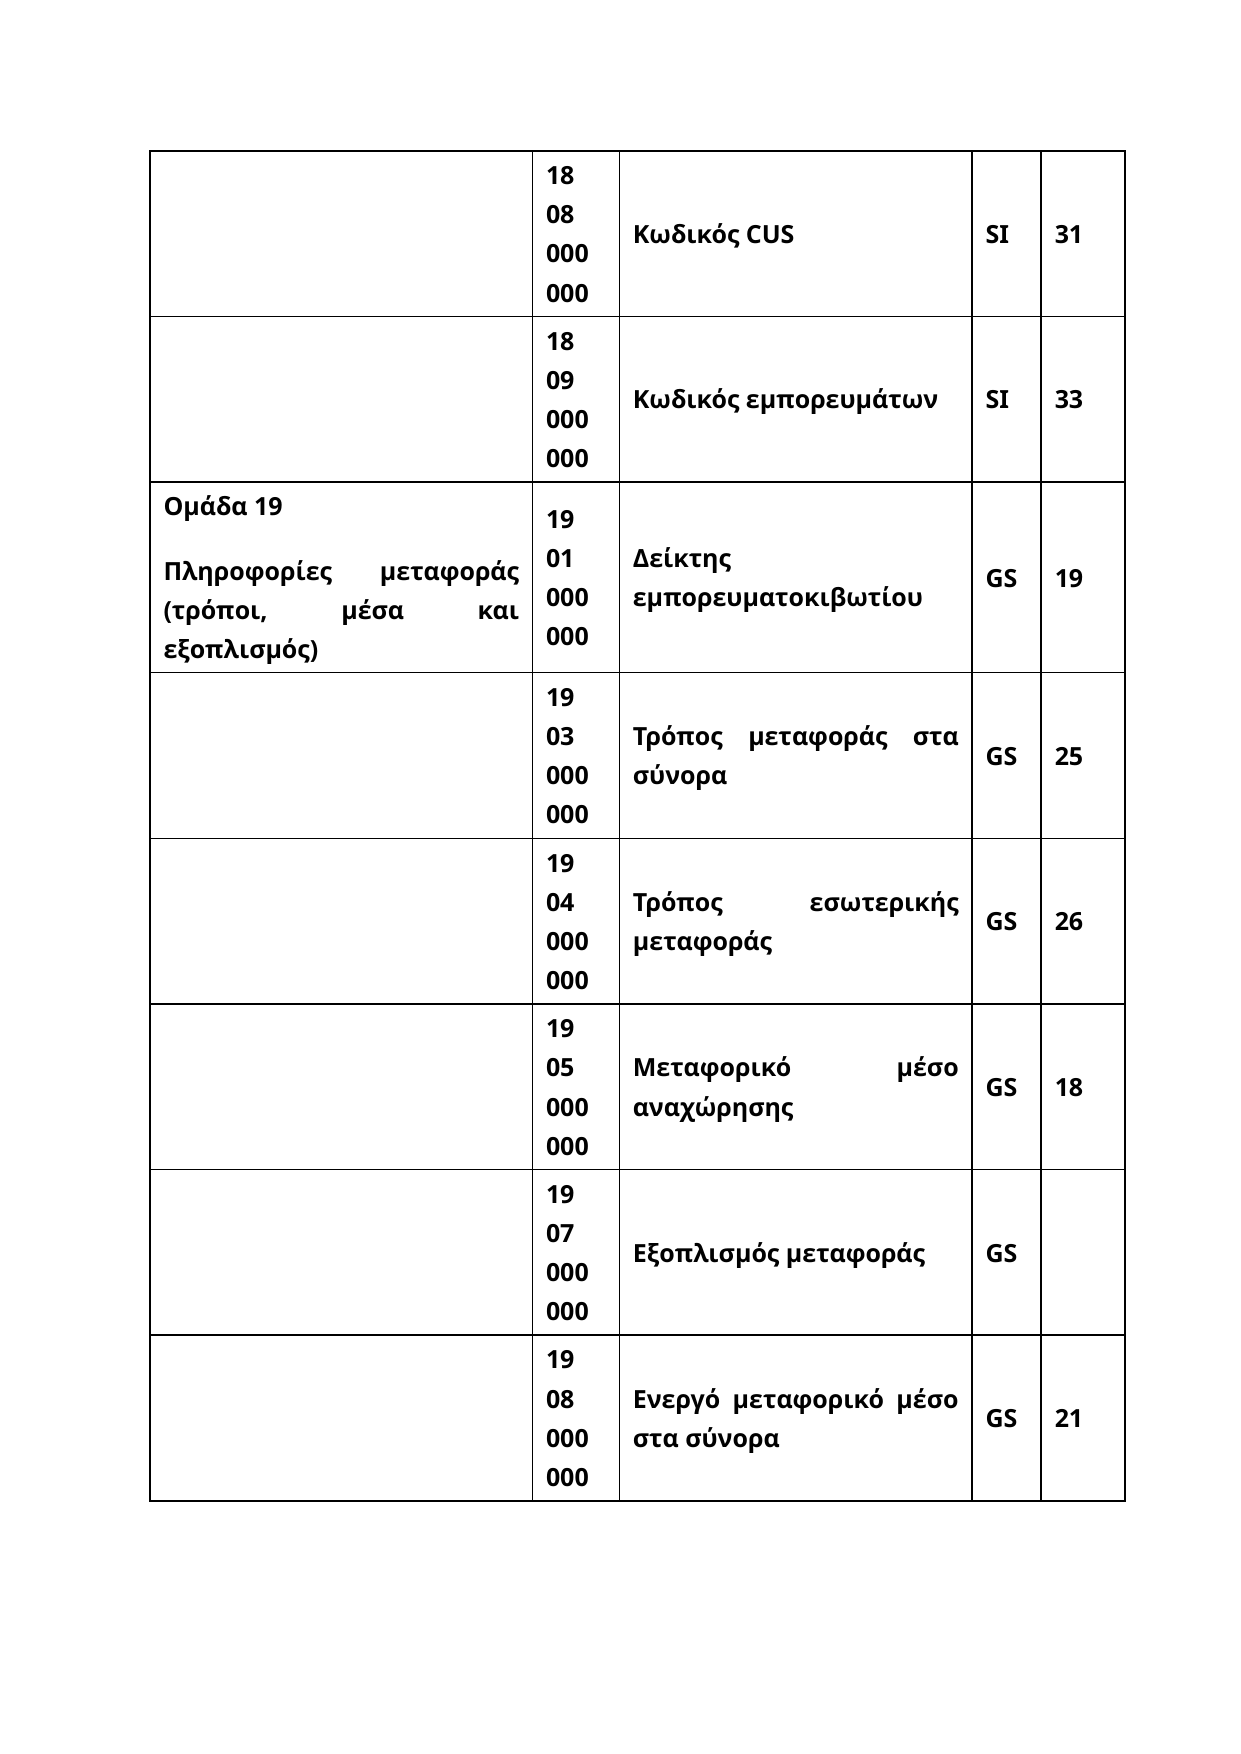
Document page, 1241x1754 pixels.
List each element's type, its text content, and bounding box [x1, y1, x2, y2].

table_cell Κωδικός CUS [620, 152, 971, 316]
table_cell 19 04 000 000 [533, 839, 619, 1003]
table_cell [151, 317, 532, 481]
table_cell [151, 1170, 532, 1334]
table_cell [151, 839, 532, 1003]
table_cell GS [973, 1170, 1040, 1334]
table_cell Τρόπος εσωτερικής μεταφοράς [620, 839, 971, 1003]
table_cell 19 08 000 000 [533, 1336, 619, 1500]
table_cell GS [973, 483, 1040, 672]
table_cell 19 07 000 000 [533, 1170, 619, 1334]
table_cell SI [973, 317, 1040, 481]
table_cell [151, 152, 532, 316]
table_cell GS [973, 839, 1040, 1003]
table_cell 31 [1042, 152, 1124, 316]
table_cell Ομάδα 19 Πληροφορίες μεταφοράς (τρόποι, μέσα και εξοπλισμός) [151, 483, 532, 672]
table_cell GS [973, 673, 1040, 837]
table_cell Εξοπλισμός μεταφοράς [620, 1170, 971, 1334]
table_cell Κωδικός εμπορευμάτων [620, 317, 971, 481]
table_cell GS [973, 1005, 1040, 1169]
table_cell 33 [1042, 317, 1124, 481]
table_cell GS [973, 1336, 1040, 1500]
table_cell Τρόπος μεταφοράς στα σύνορα [620, 673, 971, 837]
table_cell 19 05 000 000 [533, 1005, 619, 1169]
table_cell Μεταφορικό μέσο αναχώρησης [620, 1005, 971, 1169]
table_cell [151, 1336, 532, 1500]
table_cell Δείκτης εμπορευματοκιβωτίου [620, 483, 971, 672]
table_cell 25 [1042, 673, 1124, 837]
table_cell 18 09 000 000 [533, 317, 619, 481]
table_cell 26 [1042, 839, 1124, 1003]
table_cell 21 [1042, 1336, 1124, 1500]
table_cell 19 03 000 000 [533, 673, 619, 837]
table_cell [151, 1005, 532, 1169]
table_cell SI [973, 152, 1040, 316]
table_cell 18 [1042, 1005, 1124, 1169]
table_cell [1042, 1170, 1124, 1334]
table_cell Ενεργό μεταφορικό μέσο στα σύνορα [620, 1336, 971, 1500]
table_cell [151, 673, 532, 837]
table_cell 18 08 000 000 [533, 152, 619, 316]
table_cell 19 01 000 000 [533, 483, 619, 672]
table_cell 19 [1042, 483, 1124, 672]
